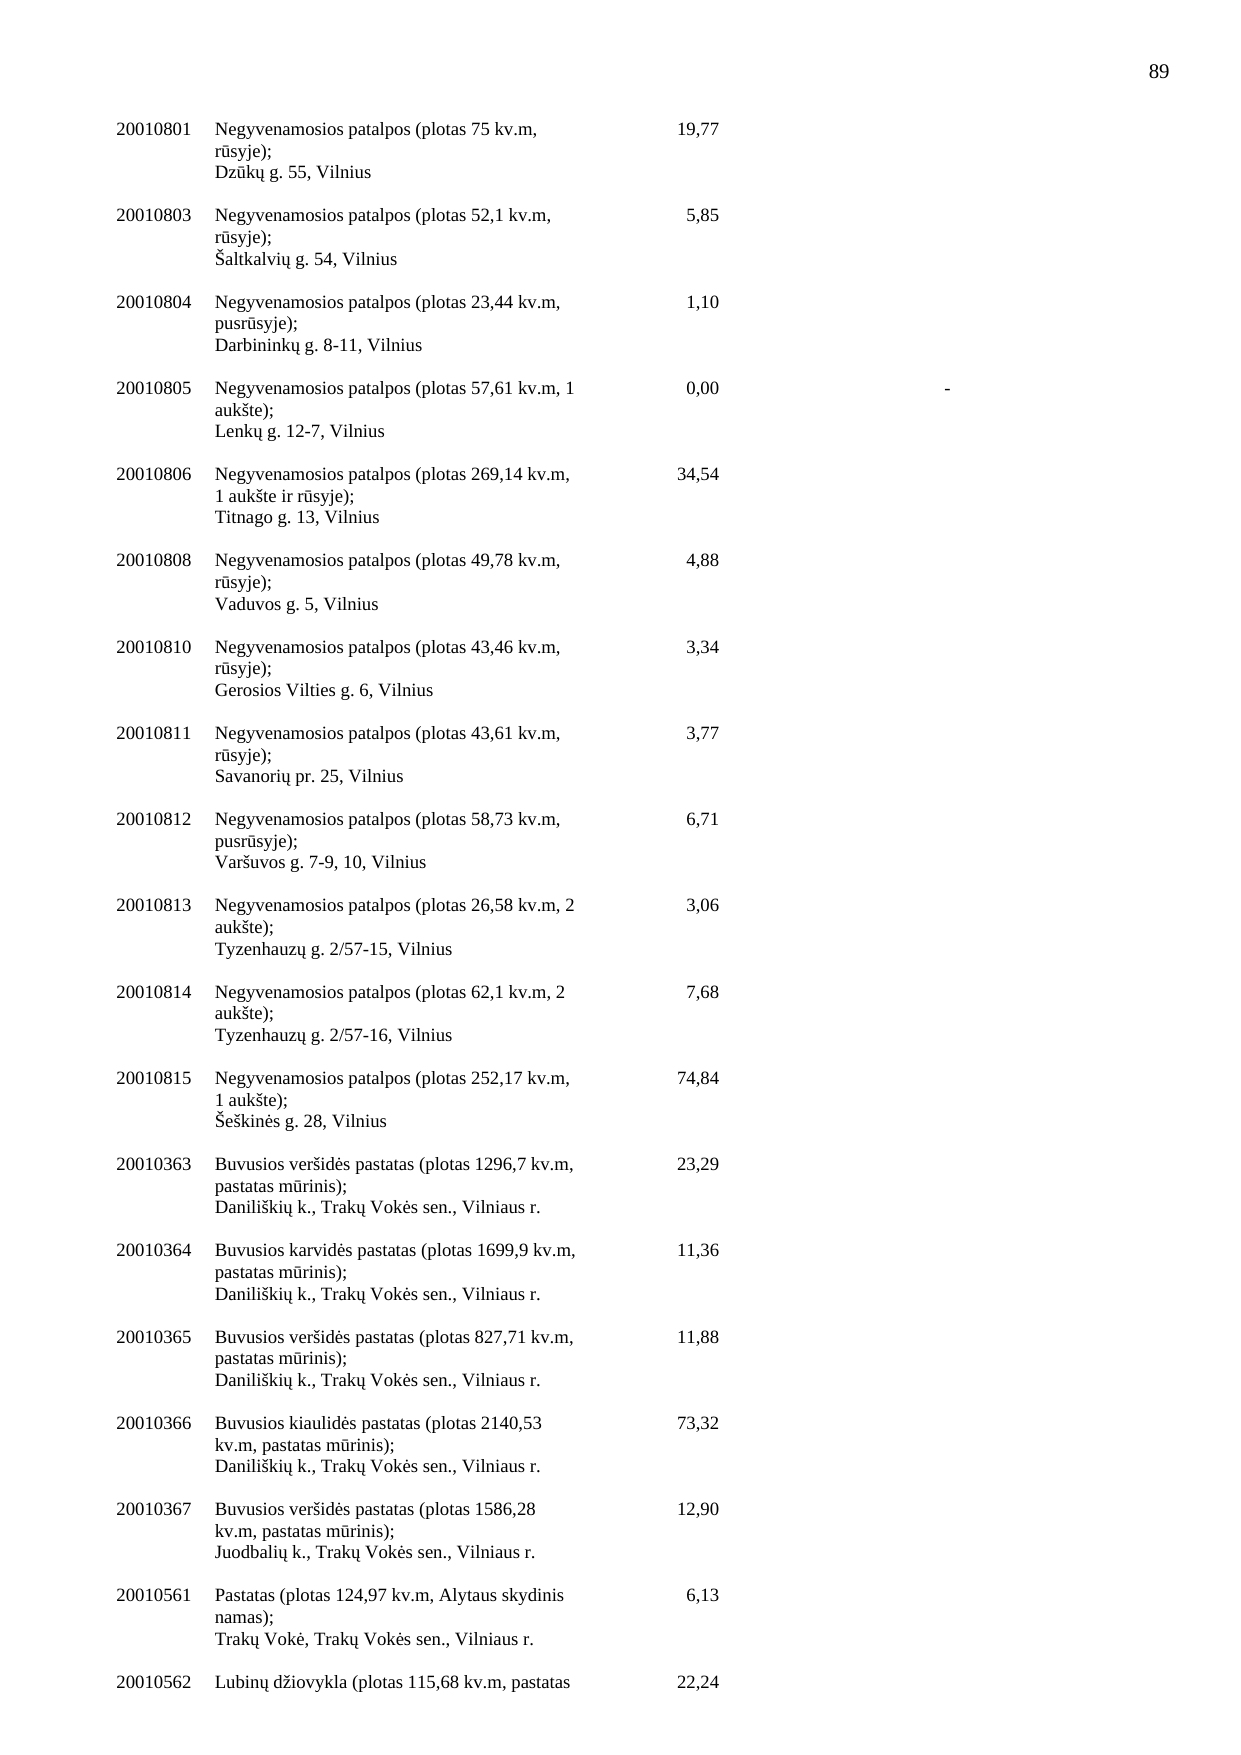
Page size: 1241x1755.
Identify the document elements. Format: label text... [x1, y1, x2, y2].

table_cell [853, 291, 971, 377]
table_cell [853, 1498, 971, 1584]
table_cell [853, 894, 971, 981]
table_cell [971, 1498, 1104, 1584]
table_cell [735, 722, 853, 808]
table_cell 20010814 [100, 981, 203, 1067]
table_cell [971, 204, 1104, 291]
table_cell [735, 1239, 853, 1326]
table_cell [1104, 1671, 1192, 1692]
table_cell [853, 722, 971, 808]
table_cell [971, 118, 1104, 204]
table_cell Negyvenamosios patalpos (plotas 75 kv.m, rūsyje); Dzūkų g. 55, Vilnius [203, 118, 587, 204]
table_cell 34,54 [587, 463, 735, 549]
table_cell [853, 1412, 971, 1498]
table_cell [971, 1067, 1104, 1153]
table_cell 20010364 [100, 1239, 203, 1326]
table_cell [853, 1067, 971, 1153]
table_cell [1104, 1067, 1192, 1153]
table_cell 20010808 [100, 549, 203, 636]
table_cell [853, 1239, 971, 1326]
table_cell Negyvenamosios patalpos (plotas 43,46 kv.m, rūsyje); Gerosios Vilties g. 6, Vilnius [203, 636, 587, 722]
table_cell Buvusios veršidės pastatas (plotas 827,71 kv.m, pastatas mūrinis); Daniliškių k., Trakų Vokės sen., Vilniaus r. [203, 1326, 587, 1412]
table_cell 6,71 [587, 808, 735, 894]
table_cell [853, 1326, 971, 1412]
table_cell [735, 377, 853, 463]
table_cell [971, 722, 1104, 808]
table_cell [1104, 1239, 1192, 1326]
table_cell Negyvenamosios patalpos (plotas 58,73 kv.m, pusrūsyje); Varšuvos g. 7-9, 10, Vilnius [203, 808, 587, 894]
table_cell [1104, 463, 1192, 549]
table_cell 20010363 [100, 1153, 203, 1239]
table_cell [1104, 291, 1192, 377]
table_cell [735, 204, 853, 291]
table_cell [735, 1671, 853, 1692]
table_cell [1104, 1326, 1192, 1412]
table_cell 74,84 [587, 1067, 735, 1153]
table_cell Negyvenamosios patalpos (plotas 52,1 kv.m, rūsyje); Šaltkalvių g. 54, Vilnius [203, 204, 587, 291]
table_cell [853, 1671, 971, 1692]
table_cell Negyvenamosios patalpos (plotas 23,44 kv.m, pusrūsyje); Darbininkų g. 8-11, Vilnius [203, 291, 587, 377]
table_cell Lubinų džiovykla (plotas 115,68 kv.m, pastatas [203, 1671, 587, 1692]
table_cell [1104, 981, 1192, 1067]
table_cell 3,77 [587, 722, 735, 808]
table_cell 20010562 [100, 1671, 203, 1692]
table_cell 20010803 [100, 204, 203, 291]
table_cell Negyvenamosios patalpos (plotas 57,61 kv.m, 1 aukšte); Lenkų g. 12-7, Vilnius [203, 377, 587, 463]
table_cell [735, 118, 853, 204]
table_cell [735, 1153, 853, 1239]
table_cell [735, 463, 853, 549]
table_cell [735, 981, 853, 1067]
table_cell [735, 1412, 853, 1498]
table_cell 20010806 [100, 463, 203, 549]
table_cell [1104, 1584, 1192, 1671]
table_cell 4,88 [587, 549, 735, 636]
table_cell [1104, 377, 1192, 463]
table_cell 22,24 [587, 1671, 735, 1692]
table_cell Negyvenamosios patalpos (plotas 62,1 kv.m, 2 aukšte); Tyzenhauzų g. 2/57-16, Vilnius [203, 981, 587, 1067]
table_cell [971, 1239, 1104, 1326]
table_cell [853, 808, 971, 894]
table_cell [971, 291, 1104, 377]
table_cell 7,68 [587, 981, 735, 1067]
table_cell 23,29 [587, 1153, 735, 1239]
table_cell 20010810 [100, 636, 203, 722]
table_cell [971, 894, 1104, 981]
table_cell 5,85 [587, 204, 735, 291]
table_cell [1104, 549, 1192, 636]
table_cell 20010811 [100, 722, 203, 808]
table_cell [735, 1584, 853, 1671]
table_cell [1104, 204, 1192, 291]
table_cell 20010561 [100, 1584, 203, 1671]
table_cell [735, 1498, 853, 1584]
table_cell [853, 463, 971, 549]
table_cell 19,77 [587, 118, 735, 204]
table_cell [735, 1326, 853, 1412]
table_cell Negyvenamosios patalpos (plotas 43,61 kv.m, rūsyje); Savanorių pr. 25, Vilnius [203, 722, 587, 808]
table_cell [1104, 1498, 1192, 1584]
table_cell 20010365 [100, 1326, 203, 1412]
table_cell [1104, 118, 1192, 204]
table_cell [971, 981, 1104, 1067]
table_cell Buvusios kiaulidės pastatas (plotas 2140,53 kv.m, pastatas mūrinis); Daniliškių k., Trakų Vokės sen., Vilniaus r. [203, 1412, 587, 1498]
table_cell [853, 118, 971, 204]
table_cell 1,10 [587, 291, 735, 377]
table_cell 0,00 [587, 377, 735, 463]
table_cell [971, 636, 1104, 722]
table_cell [1104, 808, 1192, 894]
table_cell 20010366 [100, 1412, 203, 1498]
table_cell 3,06 [587, 894, 735, 981]
table_cell Negyvenamosios patalpos (plotas 269,14 kv.m, 1 aukšte ir rūsyje); Titnago g. 13, Vilnius [203, 463, 587, 549]
table_cell 3,34 [587, 636, 735, 722]
table_cell 11,88 [587, 1326, 735, 1412]
table_cell [735, 636, 853, 722]
table_cell [853, 1153, 971, 1239]
table_cell [971, 1412, 1104, 1498]
table_cell 6,13 [587, 1584, 735, 1671]
table_cell [971, 463, 1104, 549]
table_cell [1104, 722, 1192, 808]
table_cell Negyvenamosios patalpos (plotas 26,58 kv.m, 2 aukšte); Tyzenhauzų g. 2/57-15, Vilnius [203, 894, 587, 981]
table_cell [971, 377, 1104, 463]
table_cell Pastatas (plotas 124,97 kv.m, Alytaus skydinis namas); Trakų Vokė, Trakų Vokės sen., Vilniaus r. [203, 1584, 587, 1671]
table_cell Buvusios karvidės pastatas (plotas 1699,9 kv.m, pastatas mūrinis); Daniliškių k., Trakų Vokės sen., Vilniaus r. [203, 1239, 587, 1326]
table_cell [1104, 1153, 1192, 1239]
table_cell [971, 1153, 1104, 1239]
table_cell [735, 291, 853, 377]
table_cell [971, 1584, 1104, 1671]
table_cell [853, 636, 971, 722]
table_cell [853, 981, 971, 1067]
table_cell Buvusios veršidės pastatas (plotas 1296,7 kv.m, pastatas mūrinis); Daniliškių k., Trakų Vokės sen., Vilniaus r. [203, 1153, 587, 1239]
table_cell 73,32 [587, 1412, 735, 1498]
table_cell [971, 808, 1104, 894]
table_cell [1104, 894, 1192, 981]
table_cell 20010813 [100, 894, 203, 981]
table_cell Negyvenamosios patalpos (plotas 252,17 kv.m, 1 aukšte); Šeškinės g. 28, Vilnius [203, 1067, 587, 1153]
table_cell [735, 894, 853, 981]
table_cell 20010815 [100, 1067, 203, 1153]
table_cell [1104, 636, 1192, 722]
table_cell [735, 808, 853, 894]
table_cell - [853, 377, 971, 463]
table_cell [971, 1326, 1104, 1412]
table_cell [853, 549, 971, 636]
table_cell 20010801 [100, 118, 203, 204]
table_cell [735, 549, 853, 636]
table_cell 20010804 [100, 291, 203, 377]
table_cell 11,36 [587, 1239, 735, 1326]
table_cell 20010367 [100, 1498, 203, 1584]
table_cell [735, 1067, 853, 1153]
table_cell [853, 204, 971, 291]
table_cell 20010805 [100, 377, 203, 463]
table_cell Buvusios veršidės pastatas (plotas 1586,28 kv.m, pastatas mūrinis); Juodbalių k., Trakų Vokės sen., Vilniaus r. [203, 1498, 587, 1584]
table_cell [971, 549, 1104, 636]
table_cell 20010812 [100, 808, 203, 894]
table_cell [853, 1584, 971, 1671]
table_cell Negyvenamosios patalpos (plotas 49,78 kv.m, rūsyje); Vaduvos g. 5, Vilnius [203, 549, 587, 636]
table_cell 12,90 [587, 1498, 735, 1584]
table_cell [1104, 1412, 1192, 1498]
table_cell [971, 1671, 1104, 1692]
